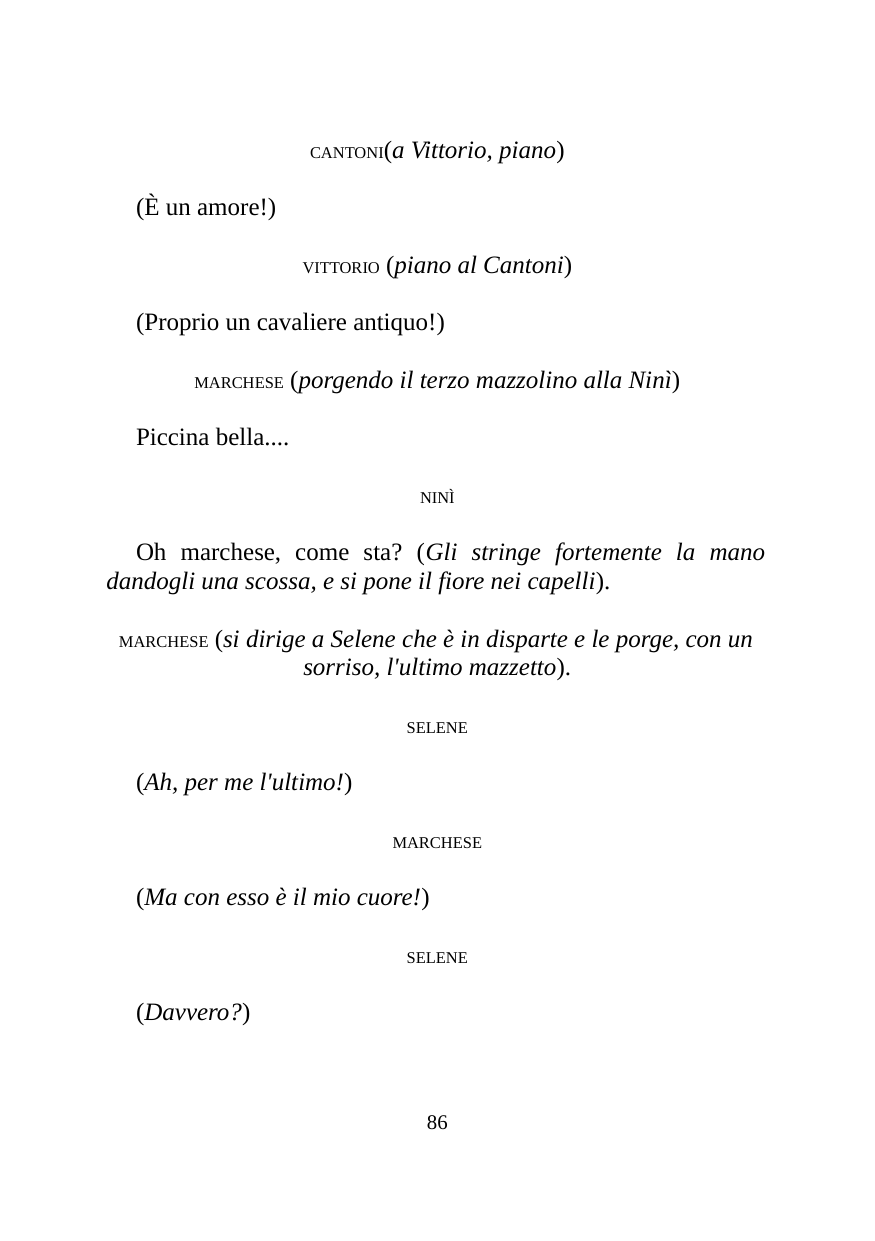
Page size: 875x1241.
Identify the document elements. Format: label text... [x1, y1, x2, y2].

text marchese (porgendo il terzo mazzolino alla Ninì) [106, 365, 768, 394]
text selene [106, 710, 768, 739]
text marchese (si dirige a Selene che è in disparte e le porge, con un sorriso, l'ultimo mazzetto). [106, 624, 768, 681]
text Oh marchese, come sta? (Gli stringe fortemente la mano dandogli una scossa, e si pone il fiore nei capelli). [106, 537, 768, 595]
text (È un amore!) [106, 192, 768, 221]
text ninì [106, 480, 768, 509]
text (Ma con esso è il mio cuore!) [106, 882, 768, 911]
text vittorio (piano al Cantoni) [106, 250, 768, 279]
text (Davvero?) [106, 997, 768, 1026]
text marchese [106, 825, 768, 854]
text selene [106, 940, 768, 969]
text cantoni(a Vittorio, piano) [106, 135, 768, 164]
text (Ah, per me l'ultimo!) [106, 767, 768, 796]
text Piccina bella.... [106, 422, 768, 451]
text (Proprio un cavaliere antiquo!) [106, 307, 768, 336]
